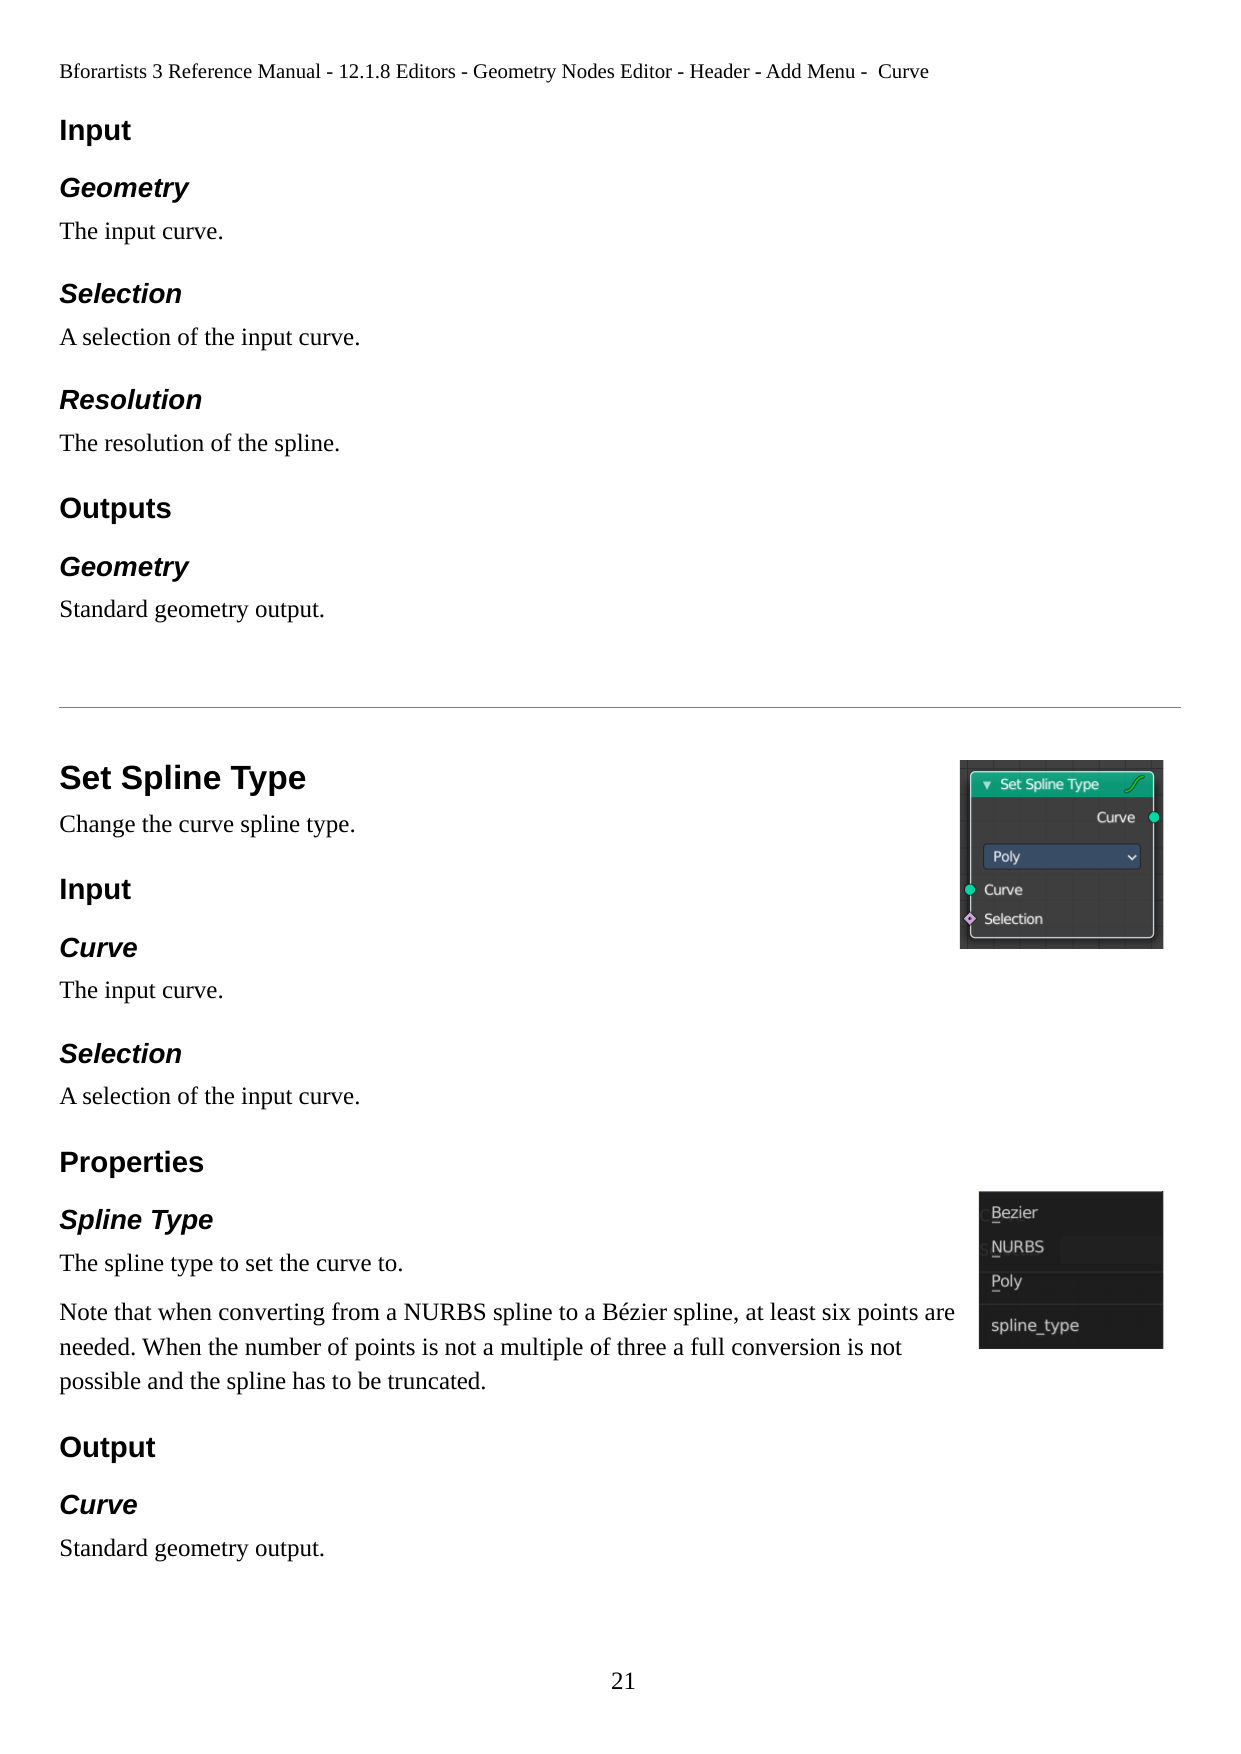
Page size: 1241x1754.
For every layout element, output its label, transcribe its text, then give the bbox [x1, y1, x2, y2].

subtitle Properties [59, 1145, 1181, 1179]
text The spline type to set the curve to. [59, 1248, 978, 1277]
subtitle [1164, 872, 1181, 906]
text A selection of the input curve. [59, 322, 1181, 350]
subtitle Geometry [59, 550, 1181, 582]
picture [978, 1191, 1164, 1349]
text Note that when converting from a NURBS spline to a Bézier spline, at least six points are needed. When the number of points is not a multiple of three a full conversion is not possible and the spline has to be truncated. [59, 1297, 1181, 1395]
subtitle Curve [59, 1488, 1181, 1520]
subtitle Geometry [59, 171, 1181, 203]
subtitle Selection [59, 277, 1181, 309]
subtitle Input [59, 872, 959, 906]
subtitle Selection [59, 1037, 1181, 1069]
subtitle Spline Type [59, 1204, 978, 1236]
subtitle Curve [59, 931, 1181, 963]
subtitle Outputs [59, 491, 1181, 525]
subtitle Input [59, 113, 1181, 146]
text Standard geometry output. [59, 594, 1181, 623]
subtitle Output [59, 1430, 1181, 1463]
text The input curve. [59, 975, 1181, 1004]
subtitle Resolution [59, 383, 1181, 415]
text The resolution of the spline. [59, 428, 1181, 456]
subtitle Set Spline Type [59, 757, 1181, 796]
text Change the curve spline type. [59, 809, 959, 837]
text A selection of the input curve. [59, 1081, 1181, 1110]
subtitle [1164, 1204, 1181, 1236]
text Standard geometry output. [59, 1533, 1181, 1562]
picture [959, 760, 1164, 949]
text The input curve. [59, 216, 1181, 244]
